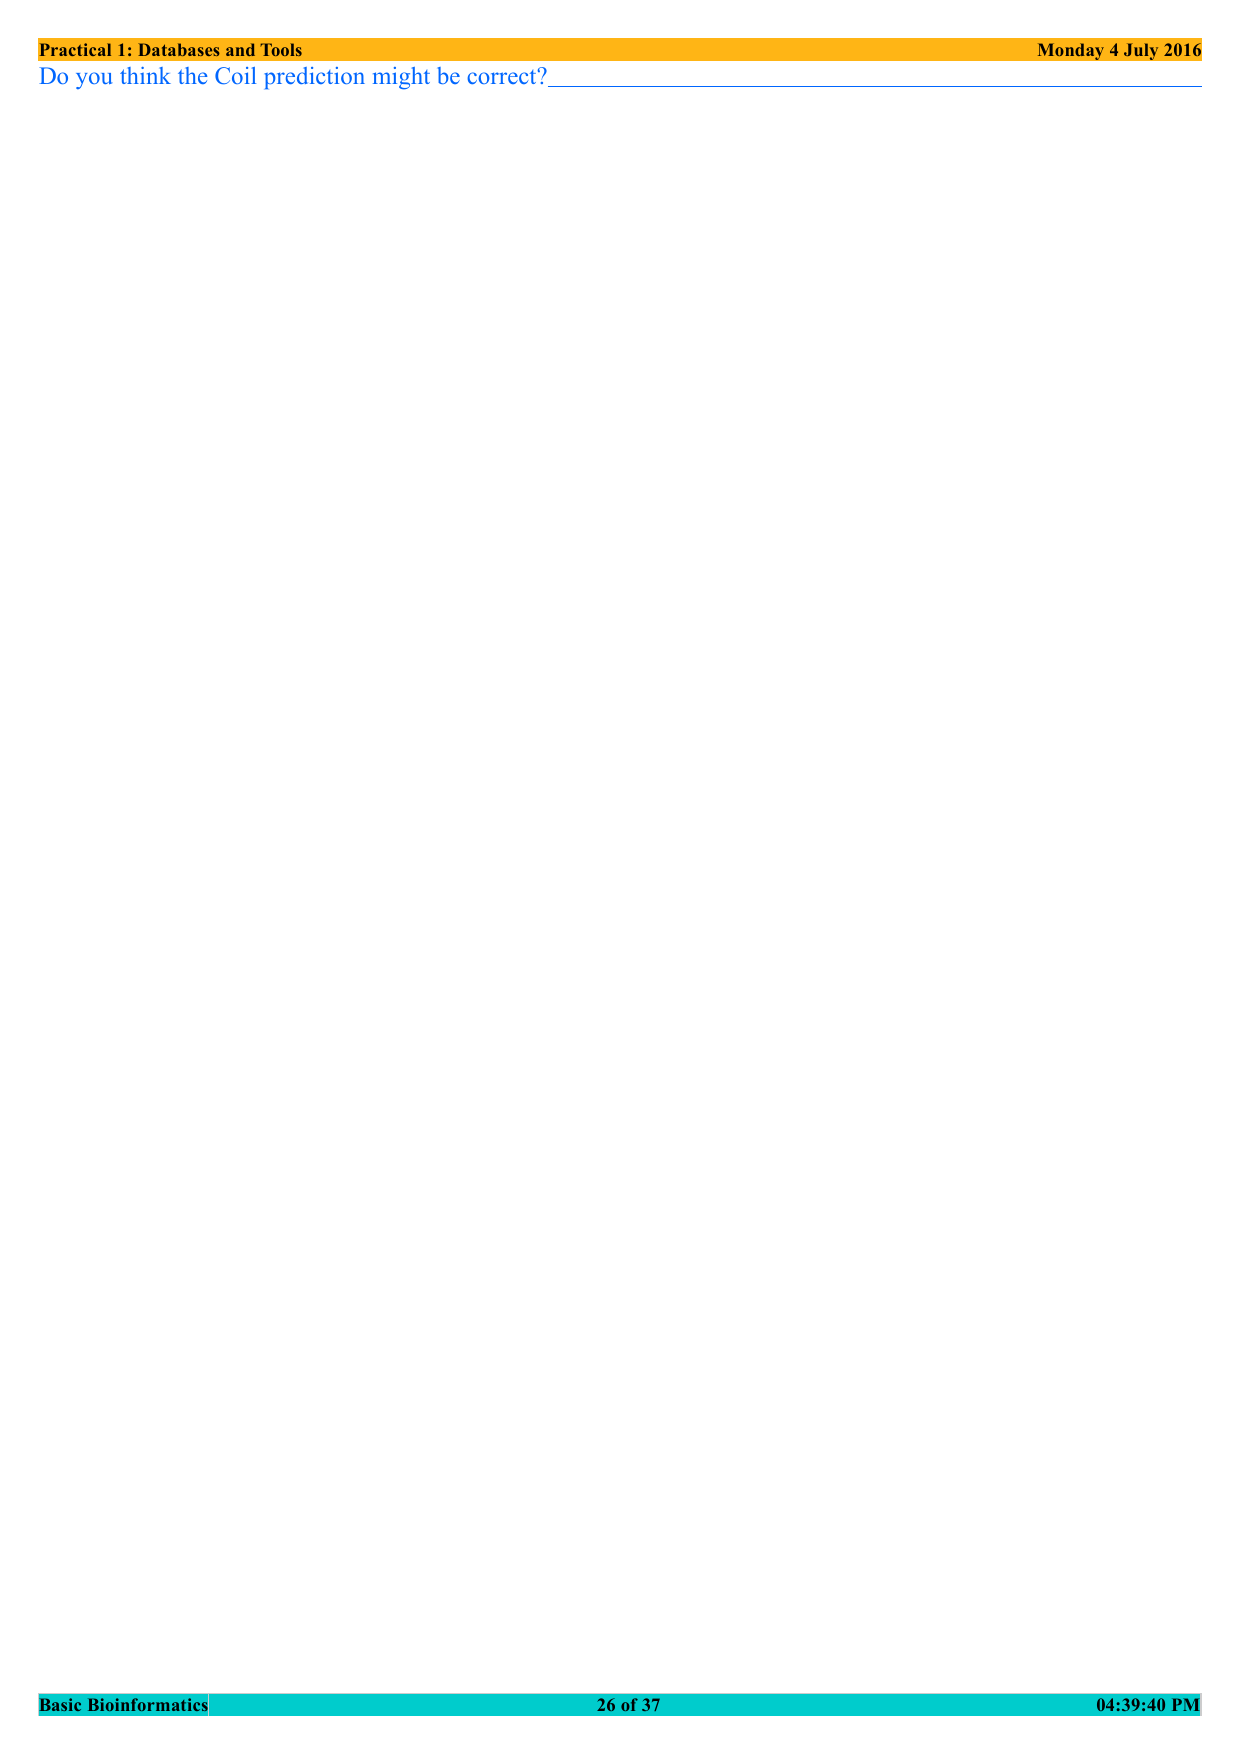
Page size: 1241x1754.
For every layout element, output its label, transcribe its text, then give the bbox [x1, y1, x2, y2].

text Do you think the Coil prediction might be correct? [38, 61, 1202, 89]
